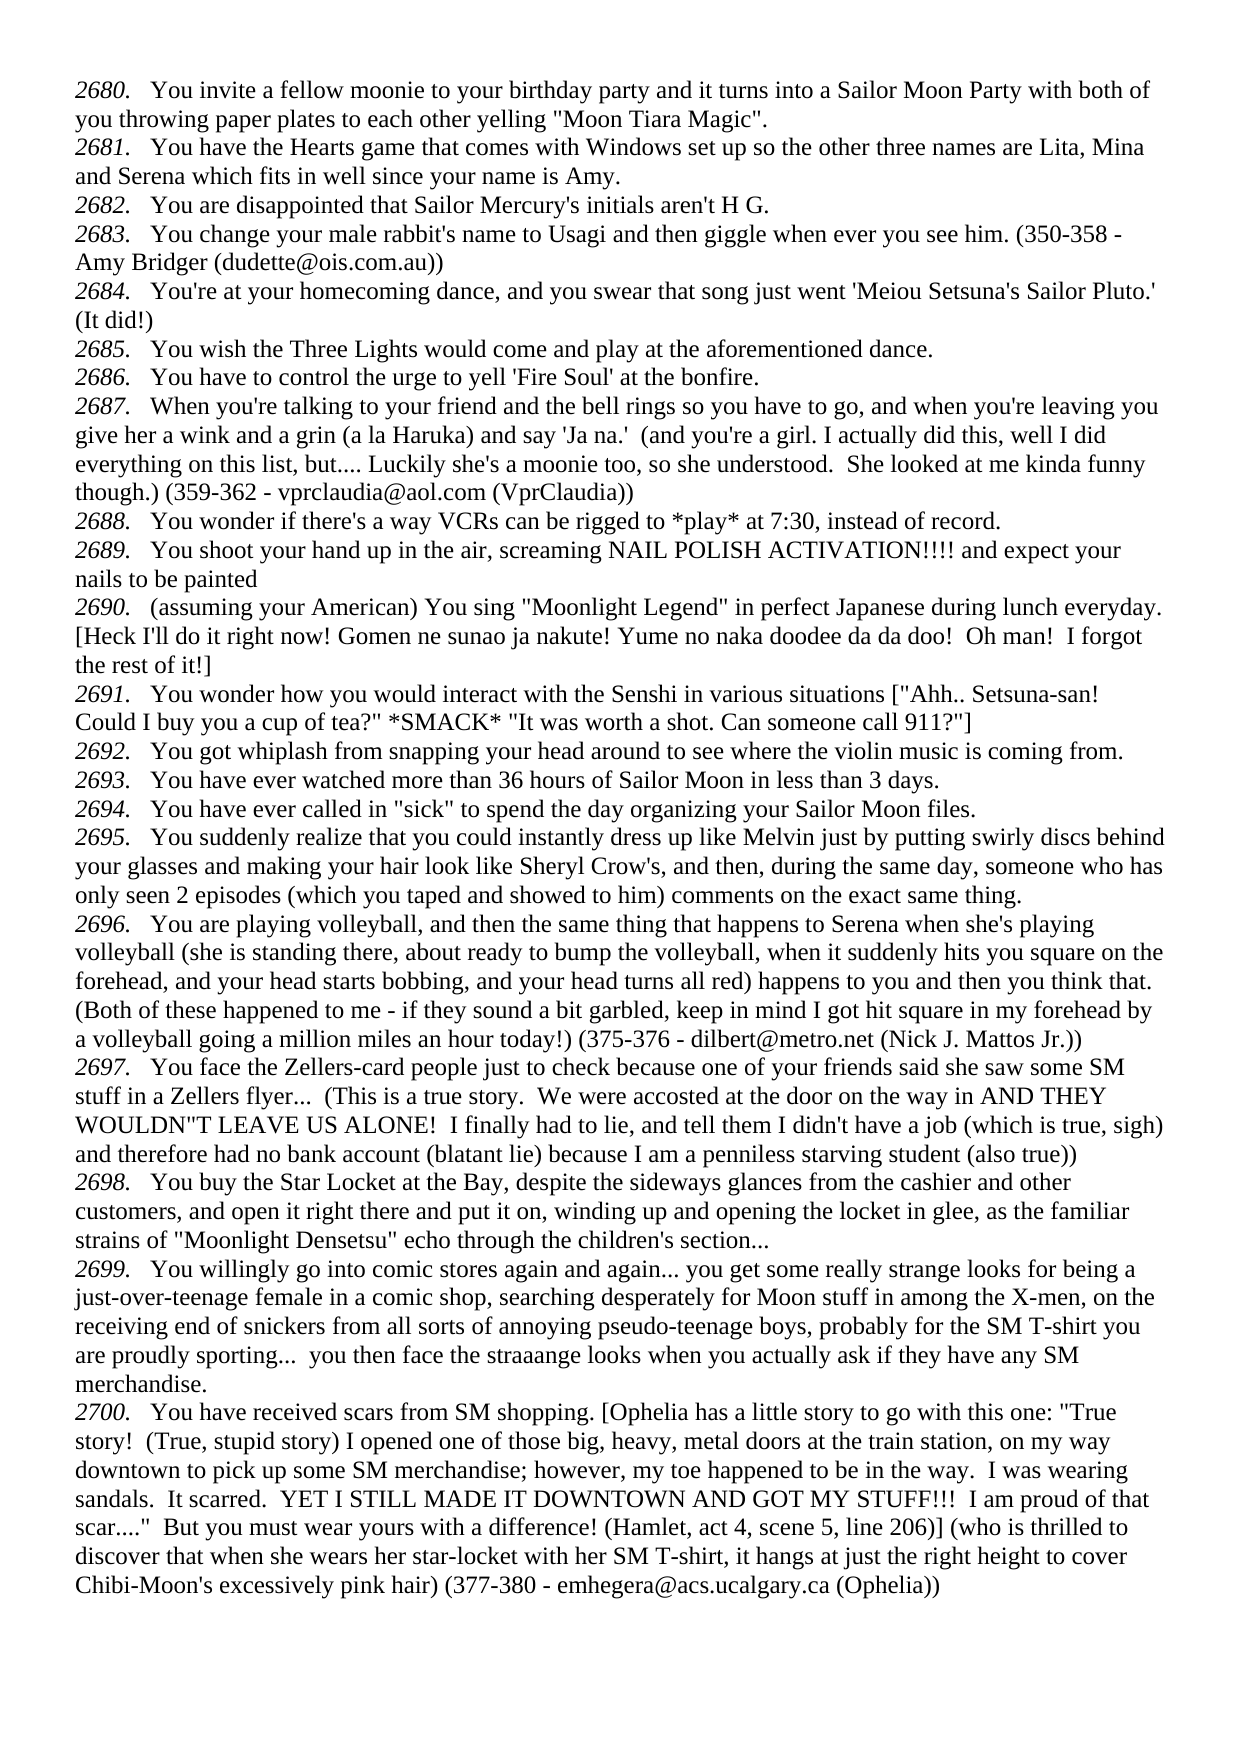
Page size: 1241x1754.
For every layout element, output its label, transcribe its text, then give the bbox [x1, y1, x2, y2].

list When you're talking to your friend and the bell rings so you have to go, and when you're leaving you give her a wink and a grin (a la Haruka) and say 'Ja na.' (and you're a girl. I actually did this, well I did everything on this list, but.... Luckily she's a moonie too, so she understood. She looked at me kinda funny though.) (359-362 - vprclaudia@aol.com (VprClaudia)) [75, 391, 1165, 506]
list You have to control the urge to yell 'Fire Soul' at the bonfire. [75, 362, 1165, 391]
list You invite a fellow moonie to your birthday party and it turns into a Sailor Moon Party with both of you throwing paper plates to each other yelling "Moon Tiara Magic". [75, 75, 1165, 132]
list You wonder if there's a way VCRs can be rigged to *play* at 7:30, instead of record. [75, 506, 1165, 535]
list You willingly go into comic stores again and again... you get some really strange looks for being a just-over-teenage female in a comic shop, searching desperately for Moon stuff in among the X-men, on the receiving end of snickers from all sorts of annoying pseudo-teenage boys, probably for the SM T-shirt you are proudly sporting... you then face the straaange looks when you actually ask if they have any SM merchandise. [75, 1254, 1165, 1397]
list You have the Hearts game that comes with Windows set up so the other three names are Lita, Mina and Serena which fits in well since your name is Amy. [75, 132, 1165, 190]
list You're at your homecoming dance, and you swear that song just went 'Meiou Setsuna's Sailor Pluto.' (It did!) [75, 276, 1165, 334]
list You are disappointed that Sailor Mercury's initials aren't H G. [75, 190, 1165, 219]
list You have received scars from SM shopping. [Ophelia has a little story to go with this one: "True story! (True, stupid story) I opened one of those big, heavy, metal doors at the train station, on my way downtown to pick up some SM merchandise; however, my toe happened to be in the way. I was wearing sandals. It scarred. YET I STILL MADE IT DOWNTOWN AND GOT MY STUFF!!! I am proud of that scar...." But you must wear yours with a difference! (Hamlet, act 4, scene 5, line 206)] (who is thrilled to discover that when she wears her star-locket with her SM T-shirt, it hangs at just the right height to cover Chibi-Moon's excessively pink hair) (377-380 - emhegera@acs.ucalgary.ca (Ophelia)) [75, 1397, 1165, 1599]
list You face the Zellers-card people just to check because one of your friends said she saw some SM stuff in a Zellers flyer... (This is a true story. We were accosted at the door on the way in AND THEY WOULDN"T LEAVE US ALONE! I finally had to lie, and tell them I didn't have a job (which is true, sigh) and therefore had no bank account (blatant lie) because I am a penniless starving student (also true)) [75, 1052, 1165, 1167]
list You wonder how you would interact with the Senshi in various situations ["Ahh.. Setsuna-san! Could I buy you a cup of tea?" *SMACK* "It was worth a shot. Can someone call 911?"] [75, 679, 1165, 736]
list You got whiplash from snapping your head around to see where the violin music is coming from. [75, 736, 1165, 765]
list You buy the Star Locket at the Bay, despite the sideways glances from the cashier and other customers, and open it right there and put it on, winding up and opening the locket in glee, as the familiar strains of "Moonlight Densetsu" echo through the children's section... [75, 1167, 1165, 1254]
list (assuming your American) You sing "Moonlight Legend" in perfect Japanese during lunch everyday. [Heck I'll do it right now! Gomen ne sunao ja nakute! Yume no naka doodee da da doo! Oh man! I forgot the rest of it!] [75, 592, 1165, 679]
list You have ever called in "sick" to spend the day organizing your Sailor Moon files. [75, 794, 1165, 822]
list You have ever watched more than 36 hours of Sailor Moon in less than 3 days. [75, 765, 1165, 794]
list You wish the Three Lights would come and play at the aforementioned dance. [75, 334, 1165, 362]
list You suddenly realize that you could instantly dress up like Melvin just by putting swirly discs behind your glasses and making your hair look like Sheryl Crow's, and then, during the same day, someone who has only seen 2 episodes (which you taped and showed to him) comments on the exact same thing. [75, 822, 1165, 909]
list You shoot your hand up in the air, screaming NAIL POLISH ACTIVATION!!!! and expect your nails to be painted [75, 535, 1165, 592]
list You change your male rabbit's name to Usagi and then giggle when ever you see him. (350-358 - Amy Bridger (dudette@ois.com.au)) [75, 219, 1165, 276]
list You are playing volleyball, and then the same thing that happens to Serena when she's playing volleyball (she is standing there, about ready to bump the volleyball, when it suddenly hits you square on the forehead, and your head starts bobbing, and your head turns all red) happens to you and then you think that. (Both of these happened to me - if they sound a bit garbled, keep in mind I got hit square in my forehead by a volleyball going a million miles an hour today!) (375-376 - dilbert@metro.net (Nick J. Mattos Jr.)) [75, 909, 1165, 1052]
